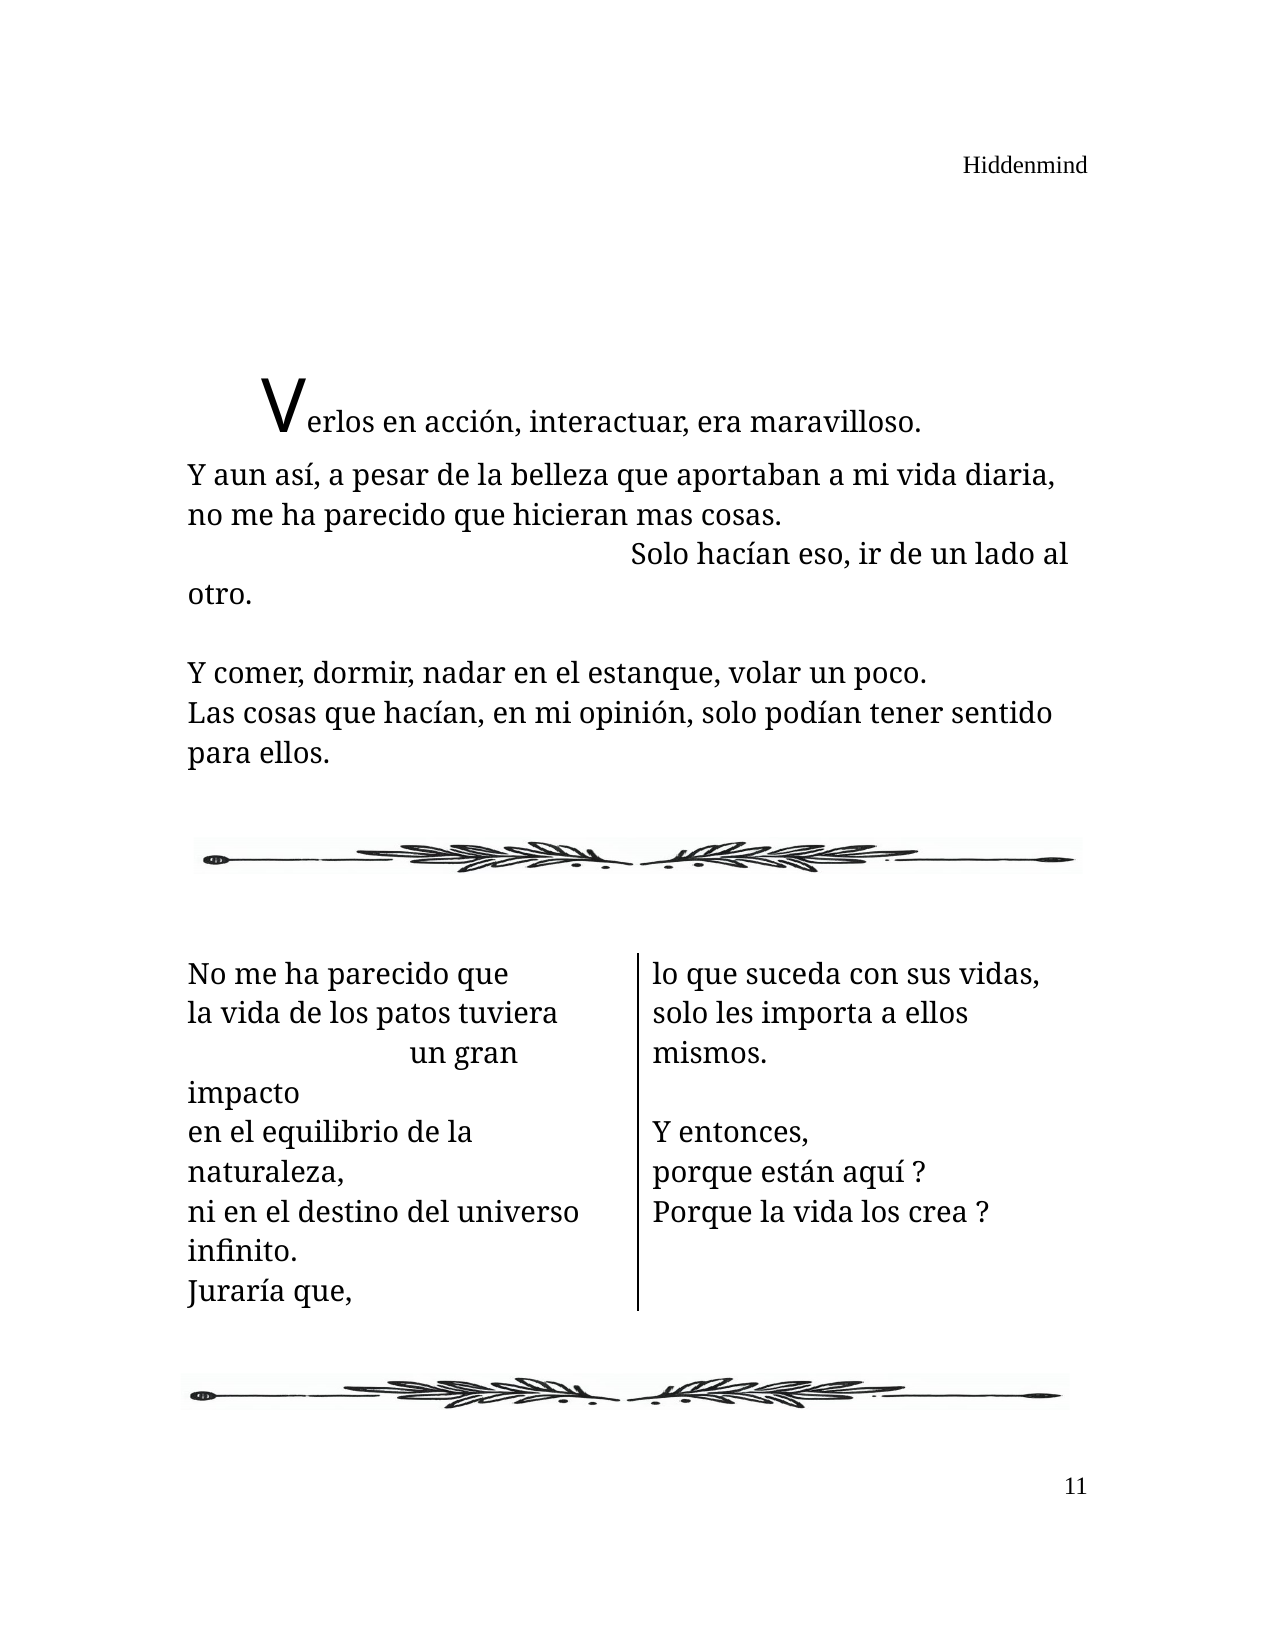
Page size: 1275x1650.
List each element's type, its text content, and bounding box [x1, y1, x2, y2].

text Verlos en acción, interactuar, era maravilloso. [187, 352, 1087, 454]
text No me ha parecido que [187, 953, 622, 993]
picture [193, 837, 1083, 874]
text ni en el destino del universo infinito. [187, 1191, 622, 1270]
text en el equilibrio de la naturaleza, [187, 1112, 622, 1191]
text un gran impacto [187, 1032, 622, 1112]
text Y entonces, [652, 1112, 1087, 1151]
text lo que suceda con sus vidas, [652, 953, 1087, 993]
text porque están aquí ? [652, 1151, 1087, 1191]
text Juraría que, [187, 1270, 622, 1310]
text solo les importa a ellos mismos. [652, 993, 1087, 1072]
text Y comer, dormir, nadar en el estanque, volar un poco. [187, 652, 1087, 692]
text no me ha parecido que hicieran mas cosas. [187, 494, 1087, 533]
text Las cosas que hacían, en mi opinión, solo podían tener sentido para ellos. [187, 692, 1087, 772]
text Y aun así, a pesar de la belleza que aportaban a mi vida diaria, [187, 454, 1087, 494]
text Solo hacían eso, ir de un lado al otro. [187, 533, 1087, 613]
picture [180, 1373, 1070, 1410]
text Porque la vida los crea ? [652, 1191, 1087, 1231]
text la vida de los patos tuviera [187, 993, 622, 1032]
